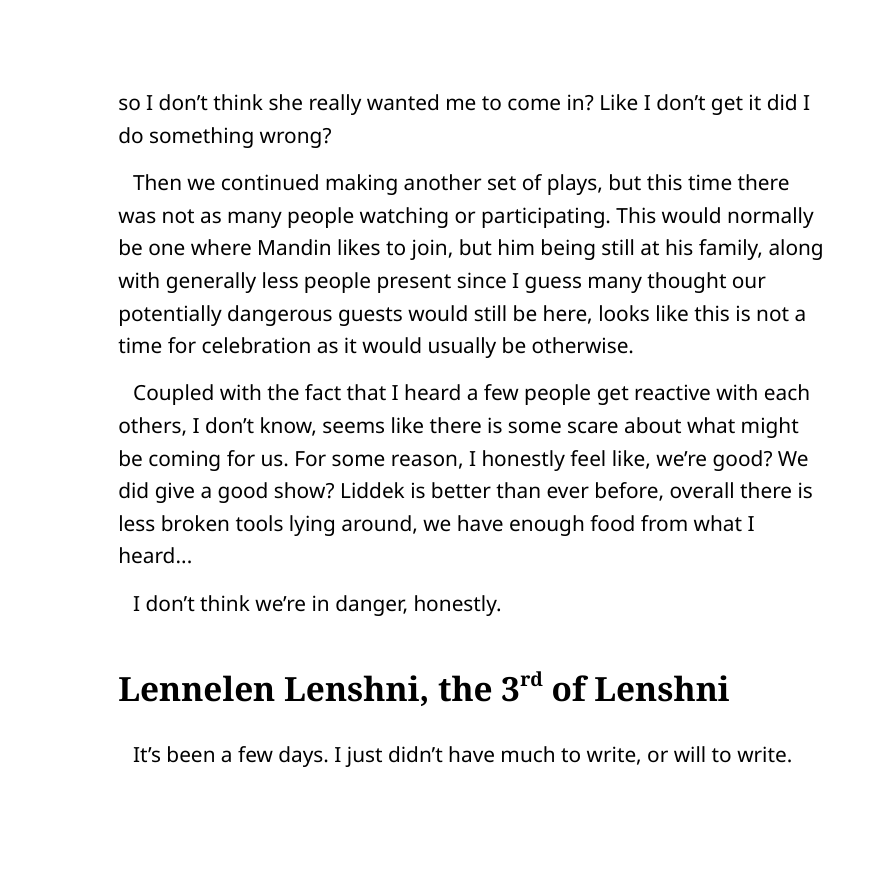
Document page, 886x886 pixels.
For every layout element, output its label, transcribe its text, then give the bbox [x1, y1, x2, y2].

text Coupled with the fact that I heard a few people get reactive with each others, I don’t know, seems like there is some scare about what might be coming for us. For some reason, I honestly feel like, we’re good? We did give a good show? Liddek is better than ever before, overall there is less broken tools lying around, we have enough food from what I heard... [118, 378, 827, 570]
subtitle Lennelen Lenshni, the 3rd of Lenshni [118, 665, 827, 711]
text Then we continued making another set of plays, but this time there was not as many people watching or participating. This would normally be one where Mandin likes to join, but him being still at his family, along with generally less people present since I guess many thought our potentially dangerous guests would still be here, looks like this is not a time for celebration as it would usually be otherwise. [118, 168, 827, 360]
text so I don’t think she really wanted me to come in? Like I don’t get it did I do something wrong? [118, 88, 827, 149]
text I don’t think we’re in danger, honestly. [118, 589, 827, 617]
text It’s been a few days. I just didn’t have much to write, or will to write. [118, 740, 827, 769]
